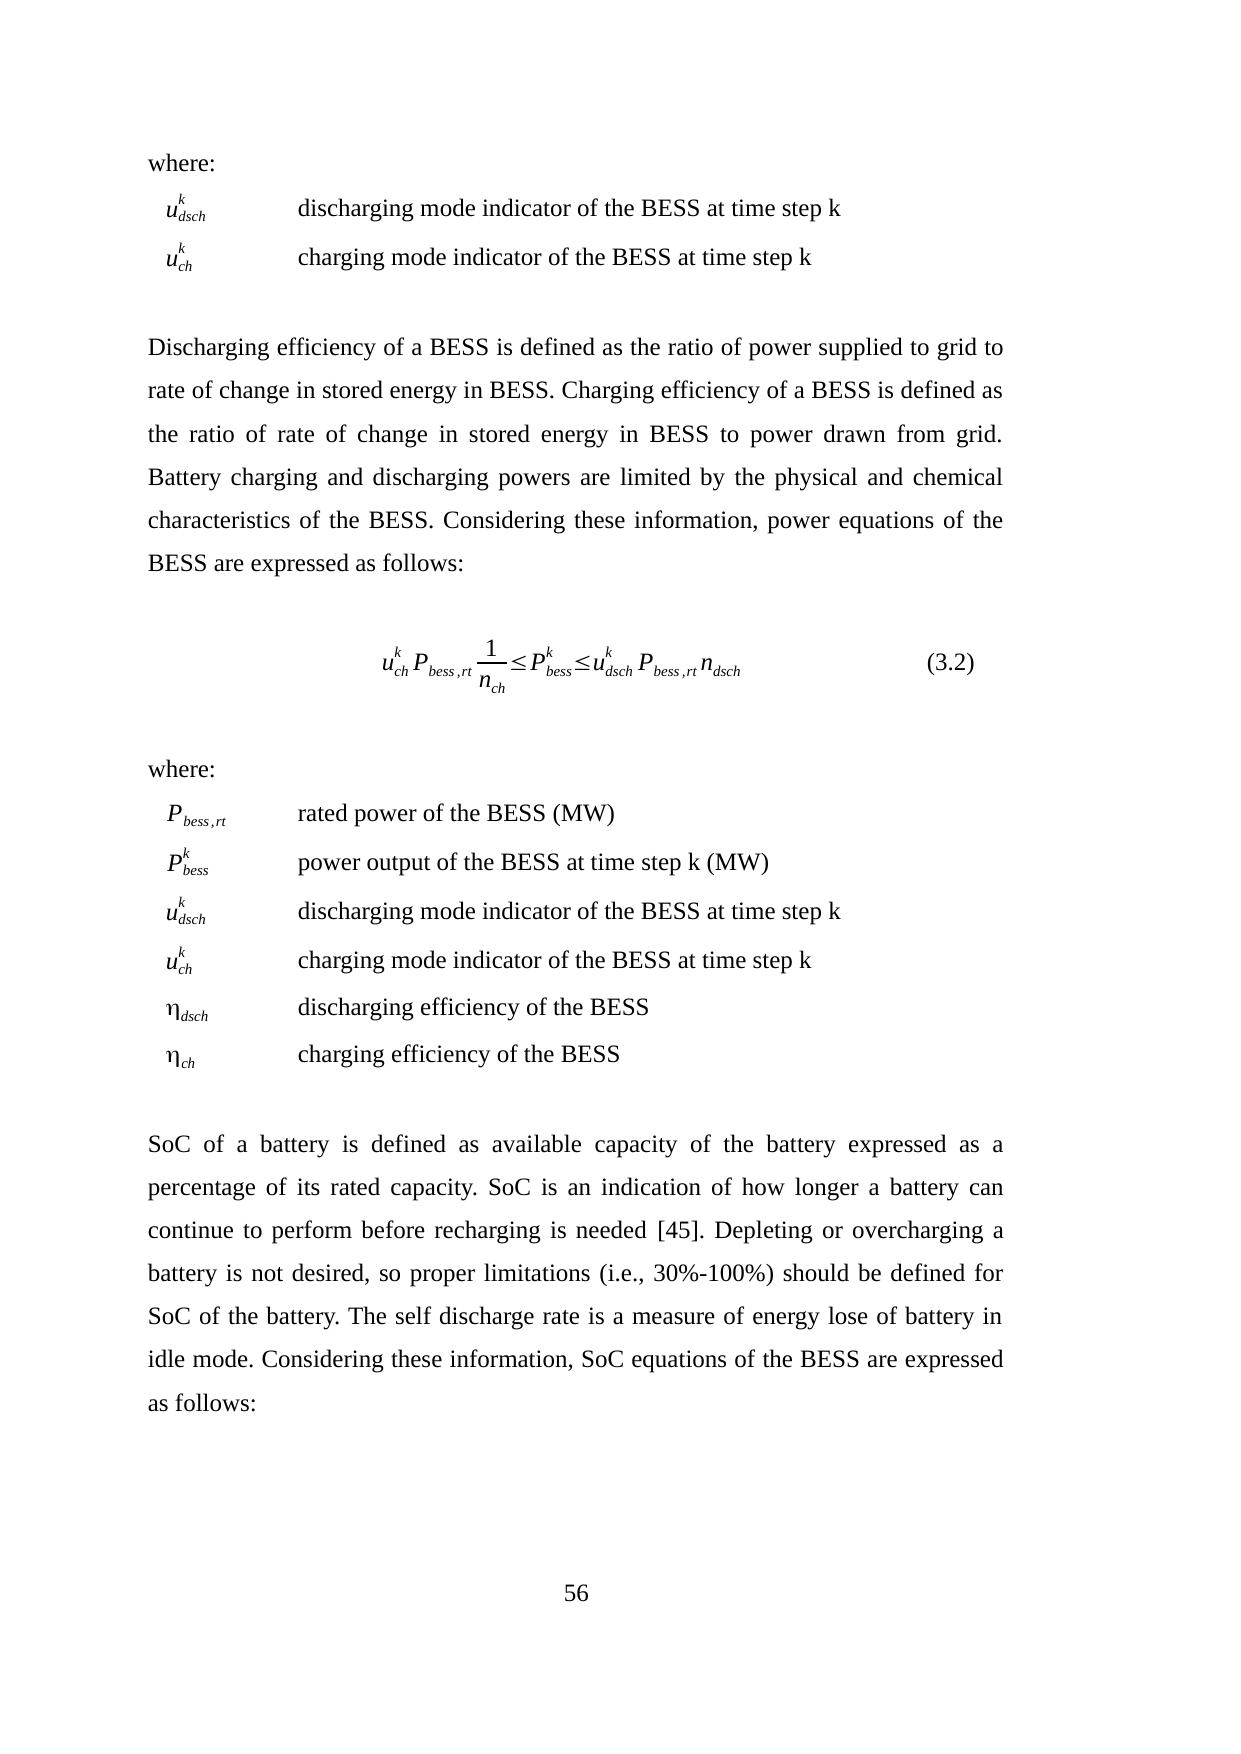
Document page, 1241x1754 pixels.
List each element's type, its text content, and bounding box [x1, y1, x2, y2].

text charging efficiency of the BESS [148, 1039, 1004, 1071]
text rated power of the BESS (MW) [148, 798, 1004, 830]
text where: [148, 148, 1004, 176]
text (3.2) [148, 634, 1004, 697]
text charging mode indicator of the BESS at time step k [148, 240, 1004, 275]
text discharging efficiency of the BESS [148, 992, 1004, 1024]
text discharging mode indicator of the BESS at time step k [148, 894, 1004, 928]
text power output of the BESS at time step k (MW) [148, 844, 1004, 879]
text where: [148, 754, 1004, 783]
text discharging mode indicator of the BESS at time step k [148, 191, 1004, 226]
text charging mode indicator of the BESS at time step k [148, 943, 1004, 978]
text Discharging efficiency of a BESS is defined as the ratio of power supplied to grid to rate of change in stored energy in BESS. Charging efficiency of a BESS is defined as the ratio of rate of change in stored energy in BESS to power drawn from grid. Battery charging and discharging powers are limited by the physical and chemical characteristics of the BESS. Considering these information, power equations of the BESS are expressed as follows: [148, 332, 1004, 577]
text SoC of a battery is defined as available capacity of the battery expressed as a percentage of its rated capacity. SoC is an indication of how longer a battery can continue to perform before recharging is needed [45]. Depleting or overcharging a battery is not desired, so proper limitations (i.e., 30%-100%) should be defined for SoC of the battery. The self discharge rate is a measure of energy lose of battery in idle mode. Considering these information, SoC equations of the BESS are expressed as follows: [148, 1129, 1004, 1416]
